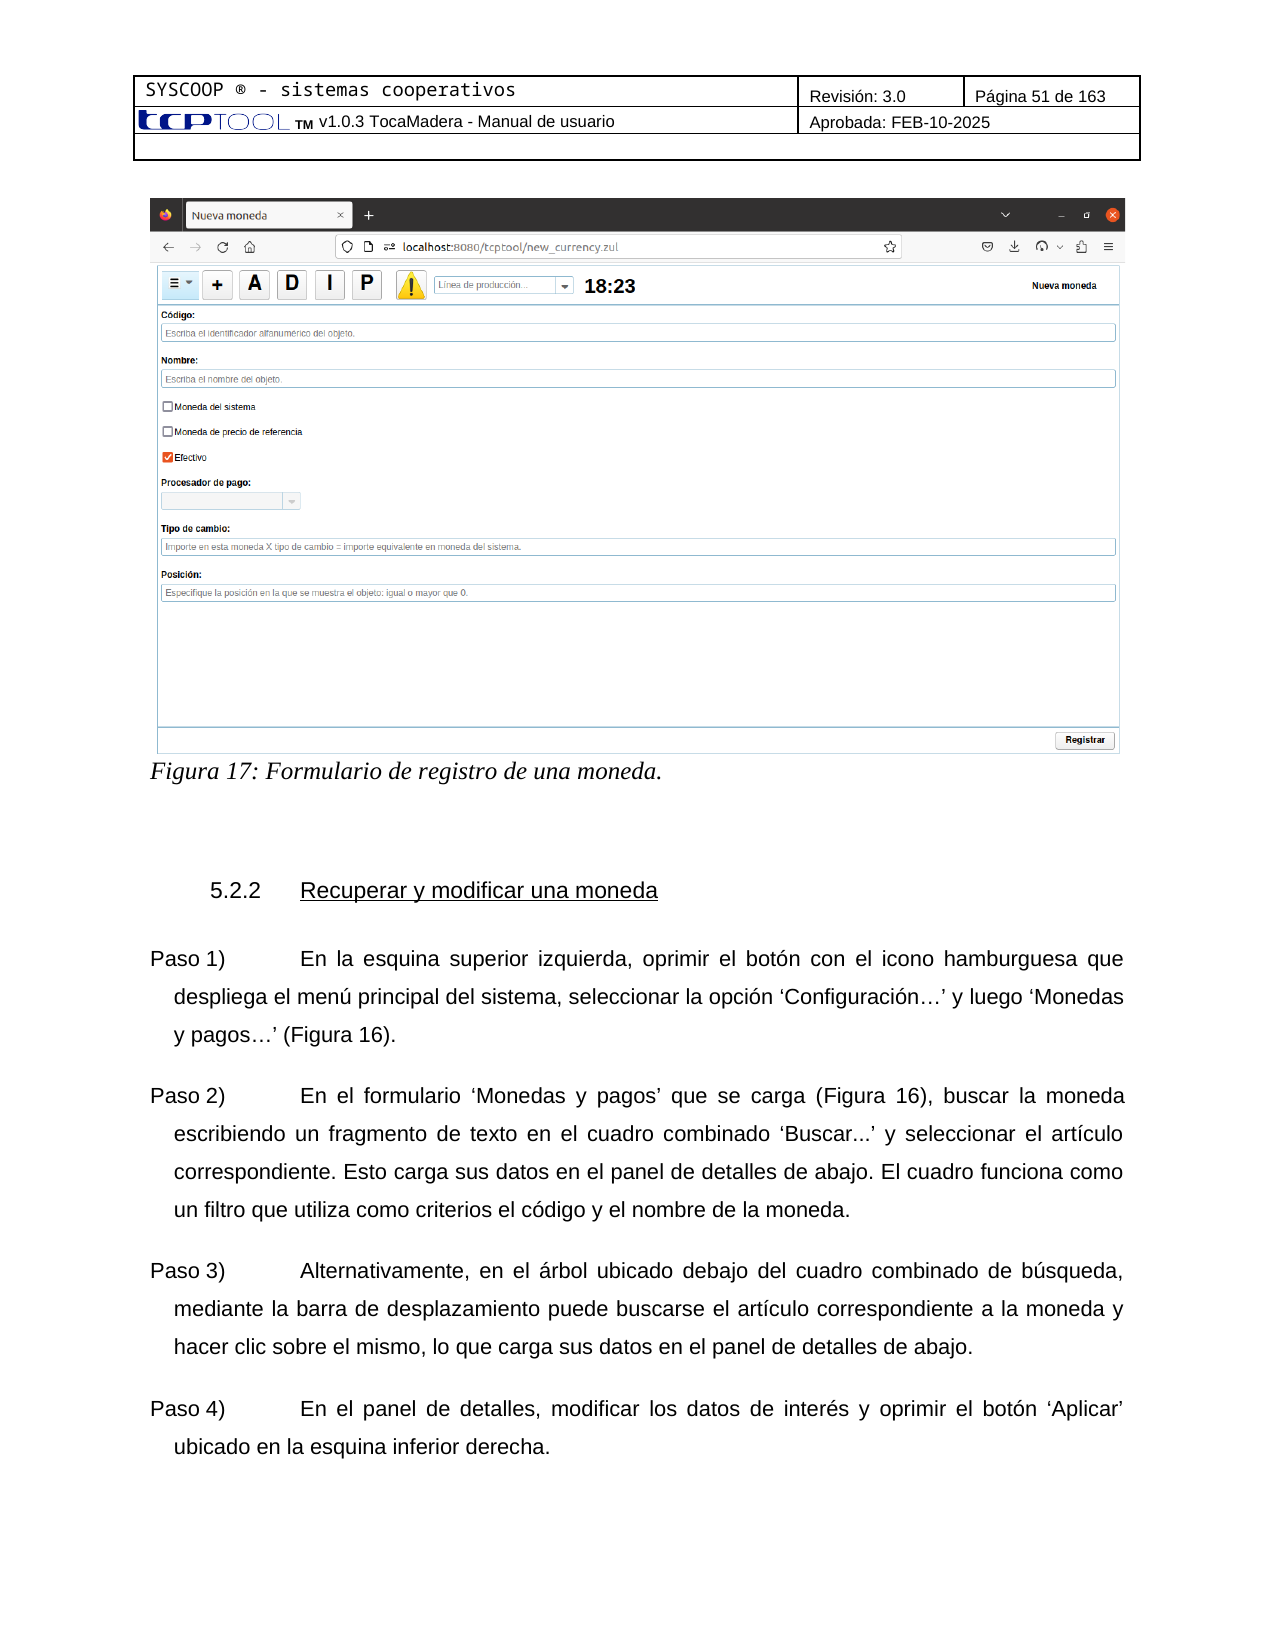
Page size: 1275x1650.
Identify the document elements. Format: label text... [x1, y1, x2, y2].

list En el panel de detalles, modificar los datos de interés y oprimir el botón ‘Aplicar’ ubicado en la esquina inferior derecha. [150, 1396, 1125, 1459]
list En el formulario ‘Monedas y pagos’ que se carga (Figura 16), buscar la moneda escribiendo un fragmento de texto en el cuadro combinado ‘Buscar...’ y seleccionar el artículo correspondiente. Esto carga sus datos en el panel de detalles de abajo. El cuadro funciona como un filtro que utiliza como criterios el código y el nombre de la moneda. [150, 1083, 1125, 1222]
subtitle Recuperar y modificar una moneda [210, 877, 1125, 904]
list Alternativamente, en el árbol ubicado debajo del cuadro combinado de búsqueda, mediante la barra de desplazamiento puede buscarse el artículo correspondiente a la moneda y hacer clic sobre el mismo, lo que carga sus datos en el panel de detalles de abajo. [150, 1258, 1125, 1359]
picture [150, 198, 1125, 757]
picture [138, 110, 290, 130]
text Figura 17: Formulario de registro de una moneda. [150, 757, 1125, 785]
list En la esquina superior izquierda, oprimir el botón con el icono hamburguesa que despliega el menú principal del sistema, seleccionar la opción ‘Configuración…’ y luego ‘Monedas y pagos…’ (Figura 16). [150, 946, 1125, 1047]
